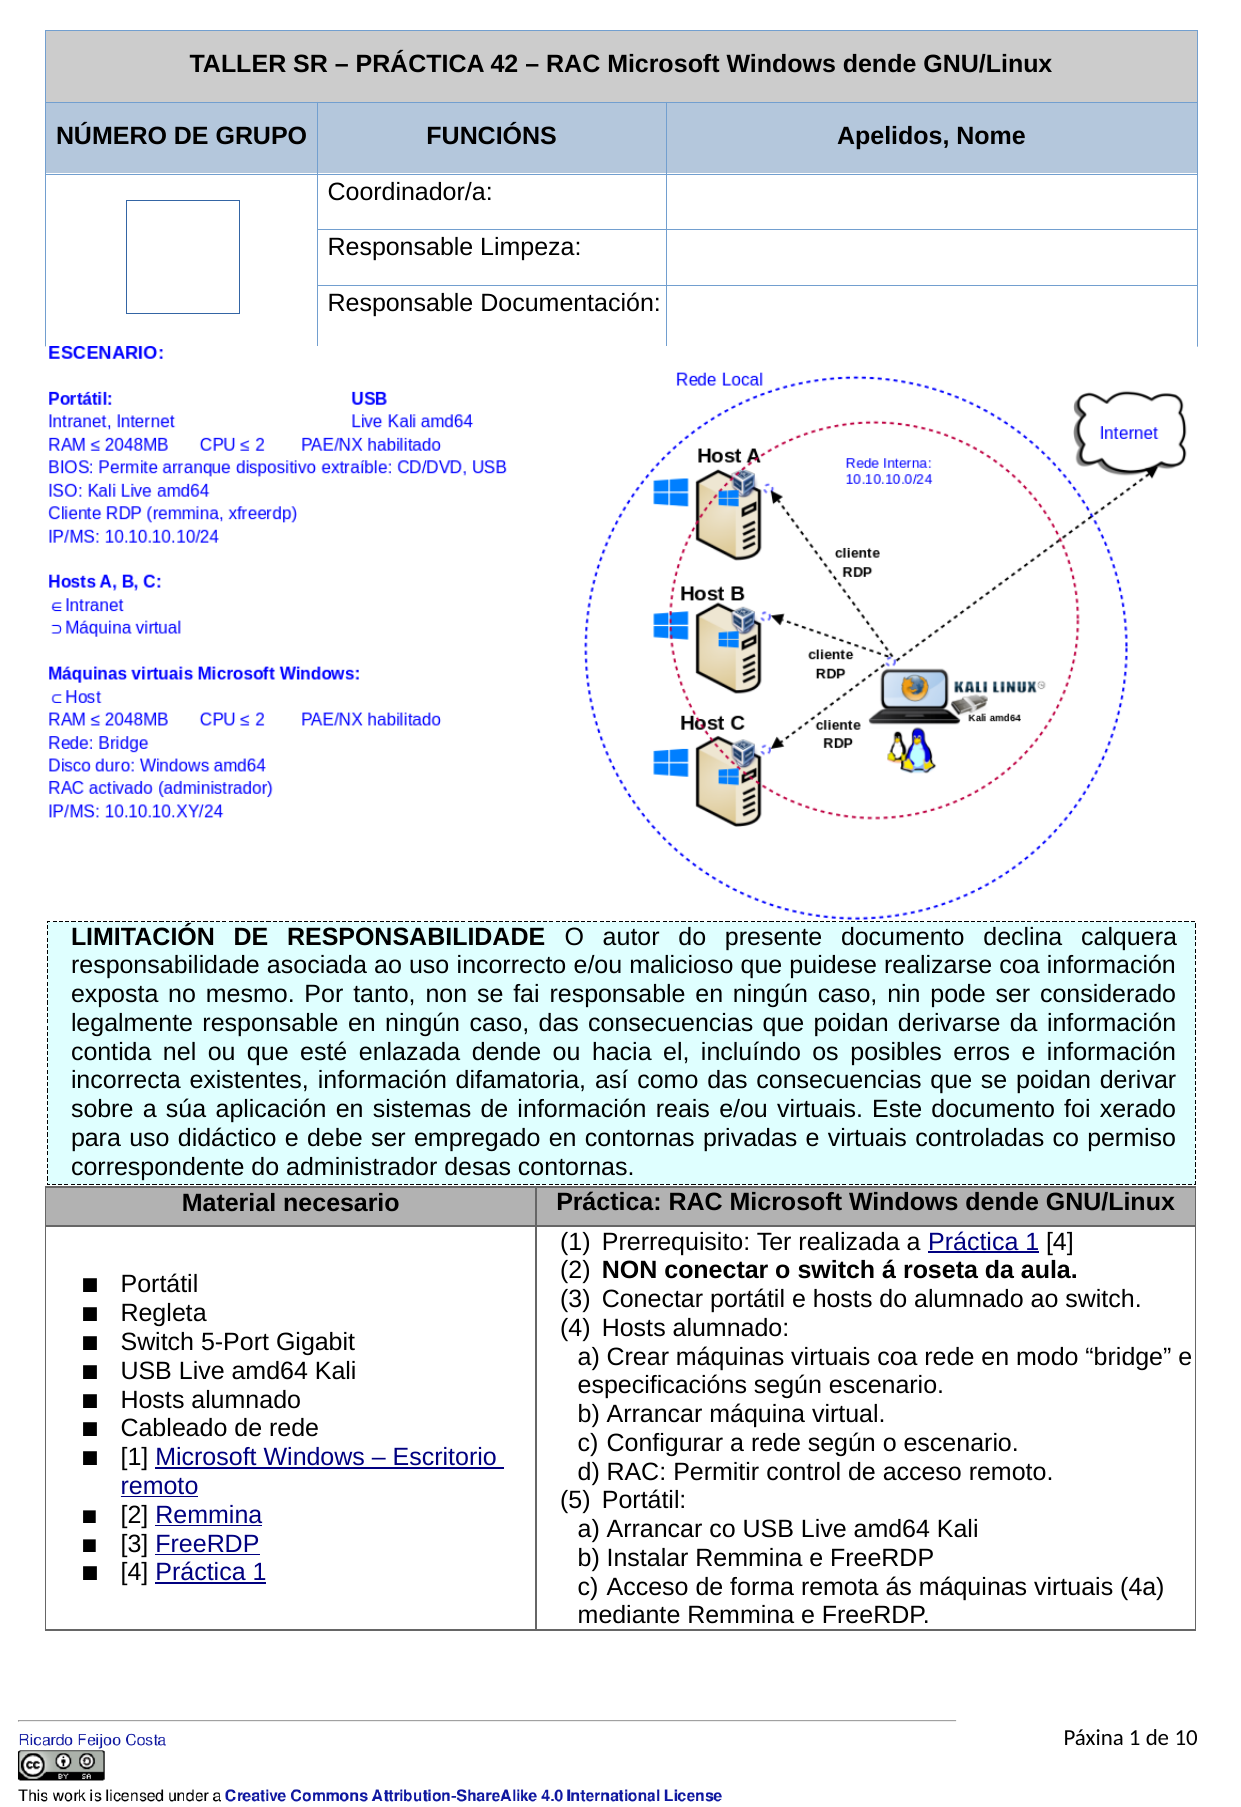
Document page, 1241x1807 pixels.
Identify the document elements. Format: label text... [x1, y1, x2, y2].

table_header Práctica: RAC Microsoft Windows dende GNU/Linux [537, 1188, 1195, 1225]
table_header Material necesario [46, 1188, 535, 1225]
table_cell [667, 230, 1197, 284]
table_header TALLER SR – PRÁCTICA 42 – RAC Microsoft Windows dende GNU/Linux [46, 31, 1197, 102]
table_cell FUNCIÓNS [318, 103, 666, 173]
table_cell Apelidos, Nome [667, 103, 1197, 173]
table_cell NÚMERO DE GRUPO [46, 103, 317, 173]
table_cell Responsable Documentación: [318, 286, 666, 346]
table_cell Portátil Regleta Switch 5-Port Gigabit USB Live amd64 Kali Hosts alumnado Cableado de rede [1] Microsoft Windows – Escritorio remoto [2] Remmina [3] FreeRDP [4] Práctica 1 [46, 1227, 535, 1629]
table_cell Coordinador/a: [318, 175, 666, 229]
table_cell Responsable Limpeza: [318, 230, 666, 284]
table_cell Prerrequisito: Ter realizada a Práctica 1 [4] NON conectar o switch á roseta da aula. Conectar portátil e hosts do alumnado ao switch. Hosts alumnado: Crear máquinas virtuais coa rede en modo “bridge” e especificacións según escenario. Arrancar máquina virtual. Configurar a rede según o escenario. RAC: Permitir control de acceso remoto. Portátil: Arrancar co USB Live amd64 Kali Instalar Remmina e FreeRDP Acceso de forma remota ás máquinas virtuais (4a) mediante Remmina e FreeRDP. [537, 1227, 1195, 1629]
picture [45, 346, 1198, 920]
picture [8, 1715, 957, 1806]
table_cell [667, 286, 1197, 346]
table_cell [667, 175, 1197, 229]
table_cell [46, 175, 317, 346]
